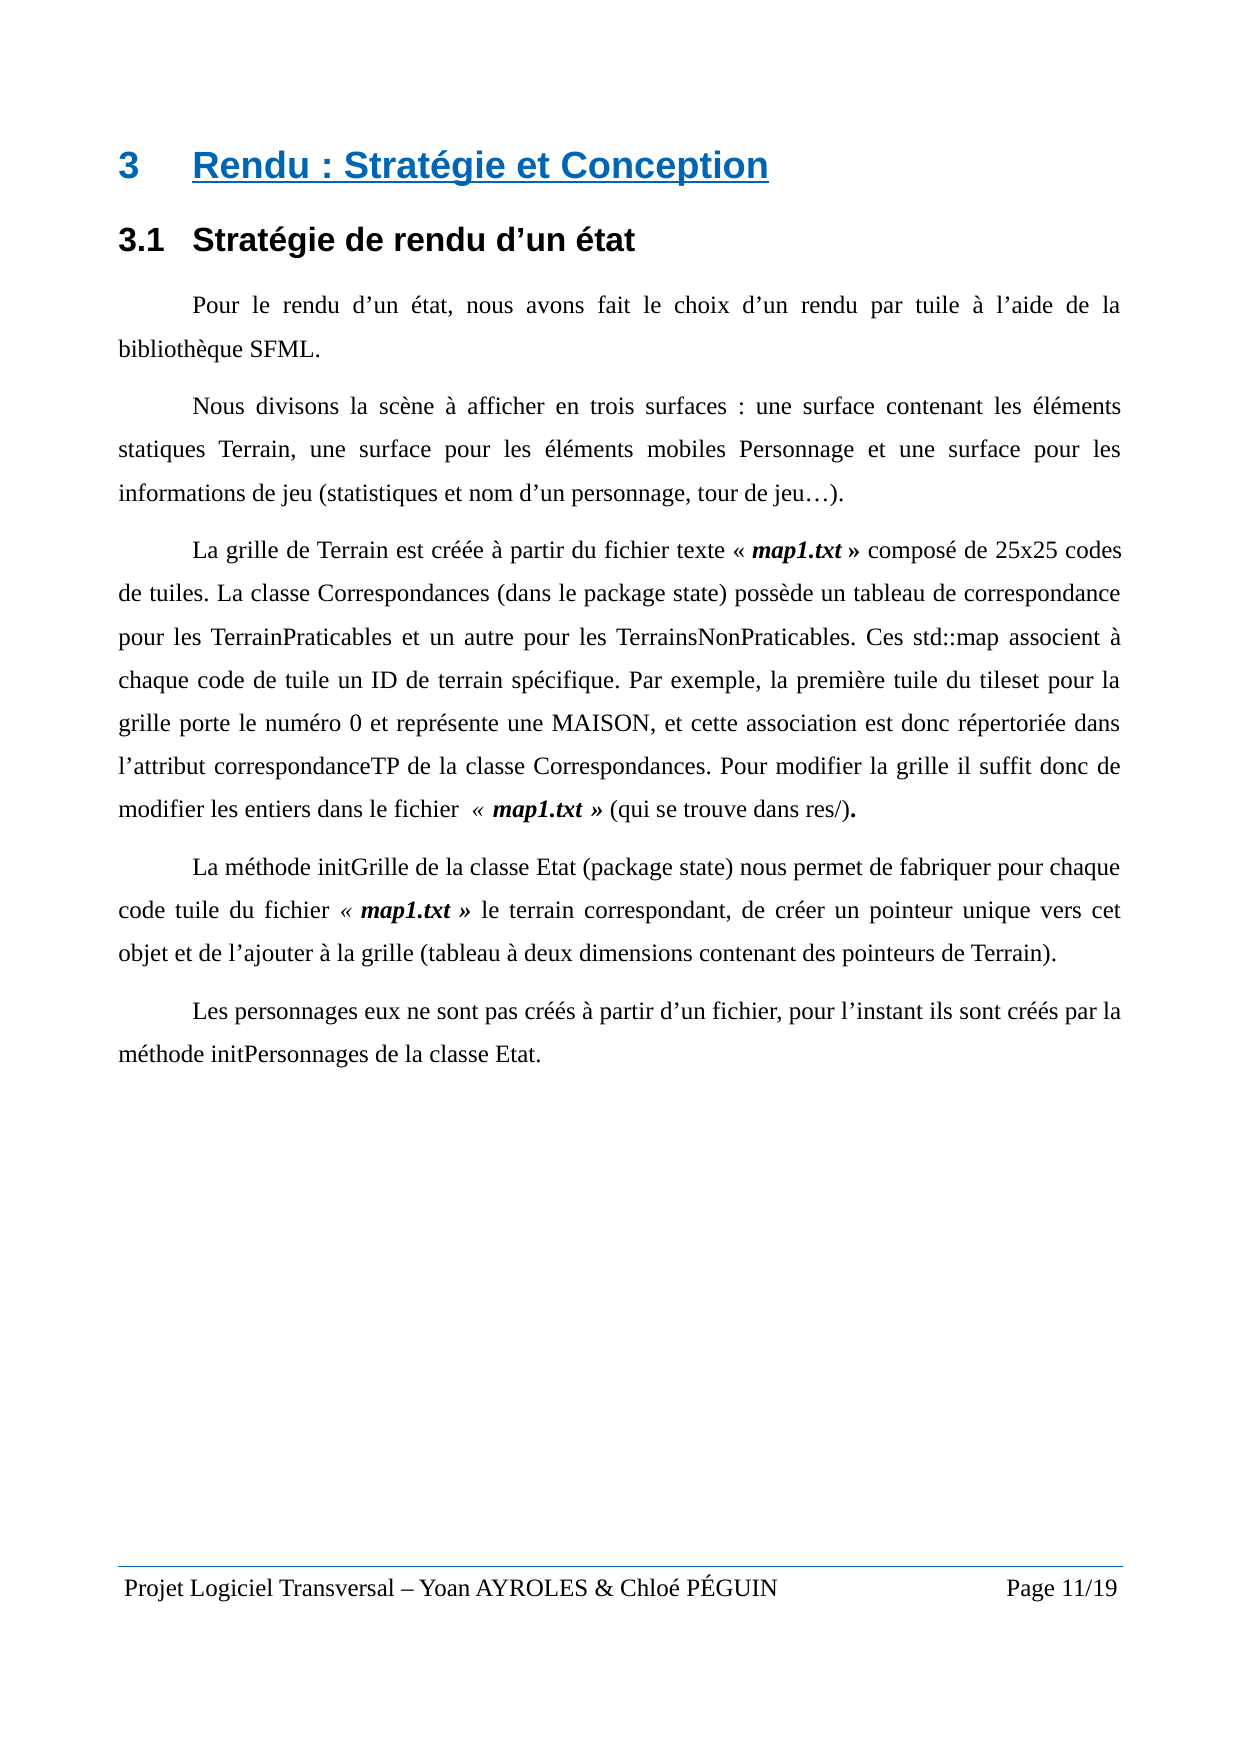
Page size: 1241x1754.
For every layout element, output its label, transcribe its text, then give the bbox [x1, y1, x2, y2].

text La grille de Terrain est créée à partir du fichier texte « map1.txt » composé de 25x25 codes de tuiles. La classe Correspondances (dans le package state) possède un tableau de correspondance pour les TerrainPraticables et un autre pour les TerrainsNonPraticables. Ces std::map associent à chaque code de tuile un ID de terrain spécifique. Par exemple, la première tuile du tileset pour la grille porte le numéro 0 et représente une MAISON, et cette association est donc répertoriée dans l’attribut correspondanceTP de la classe Correspondances. Pour modifier la grille il suffit donc de modifier les entiers dans le fichier « map1.txt » (qui se trouve dans res/). [118, 535, 1122, 823]
text La méthode initGrille de la classe Etat (package state) nous permet de fabriquer pour chaque code tuile du fichier « map1.txt » le terrain correspondant, de créer un pointeur unique vers cet objet et de l’ajouter à la grille (tableau à deux dimensions contenant des pointeurs de Terrain). [118, 852, 1122, 967]
subtitle Stratégie de rendu d’un état [118, 220, 1122, 259]
text Nous divisons la scène à afficher en trois surfaces : une surface contenant les éléments statiques Terrain, une surface pour les éléments mobiles Personnage et une surface pour les informations de jeu (statistiques et nom d’un personnage, tour de jeu…). [118, 391, 1122, 506]
subtitle Rendu : Stratégie et Conception [118, 143, 1122, 187]
text Pour le rendu d’un état, nous avons fait le choix d’un rendu par tuile à l’aide de la bibliothèque SFML. [118, 291, 1122, 362]
text Les personnages eux ne sont pas créés à partir d’un fichier, pour l’instant ils sont créés par la méthode initPersonnages de la classe Etat. [118, 996, 1122, 1068]
